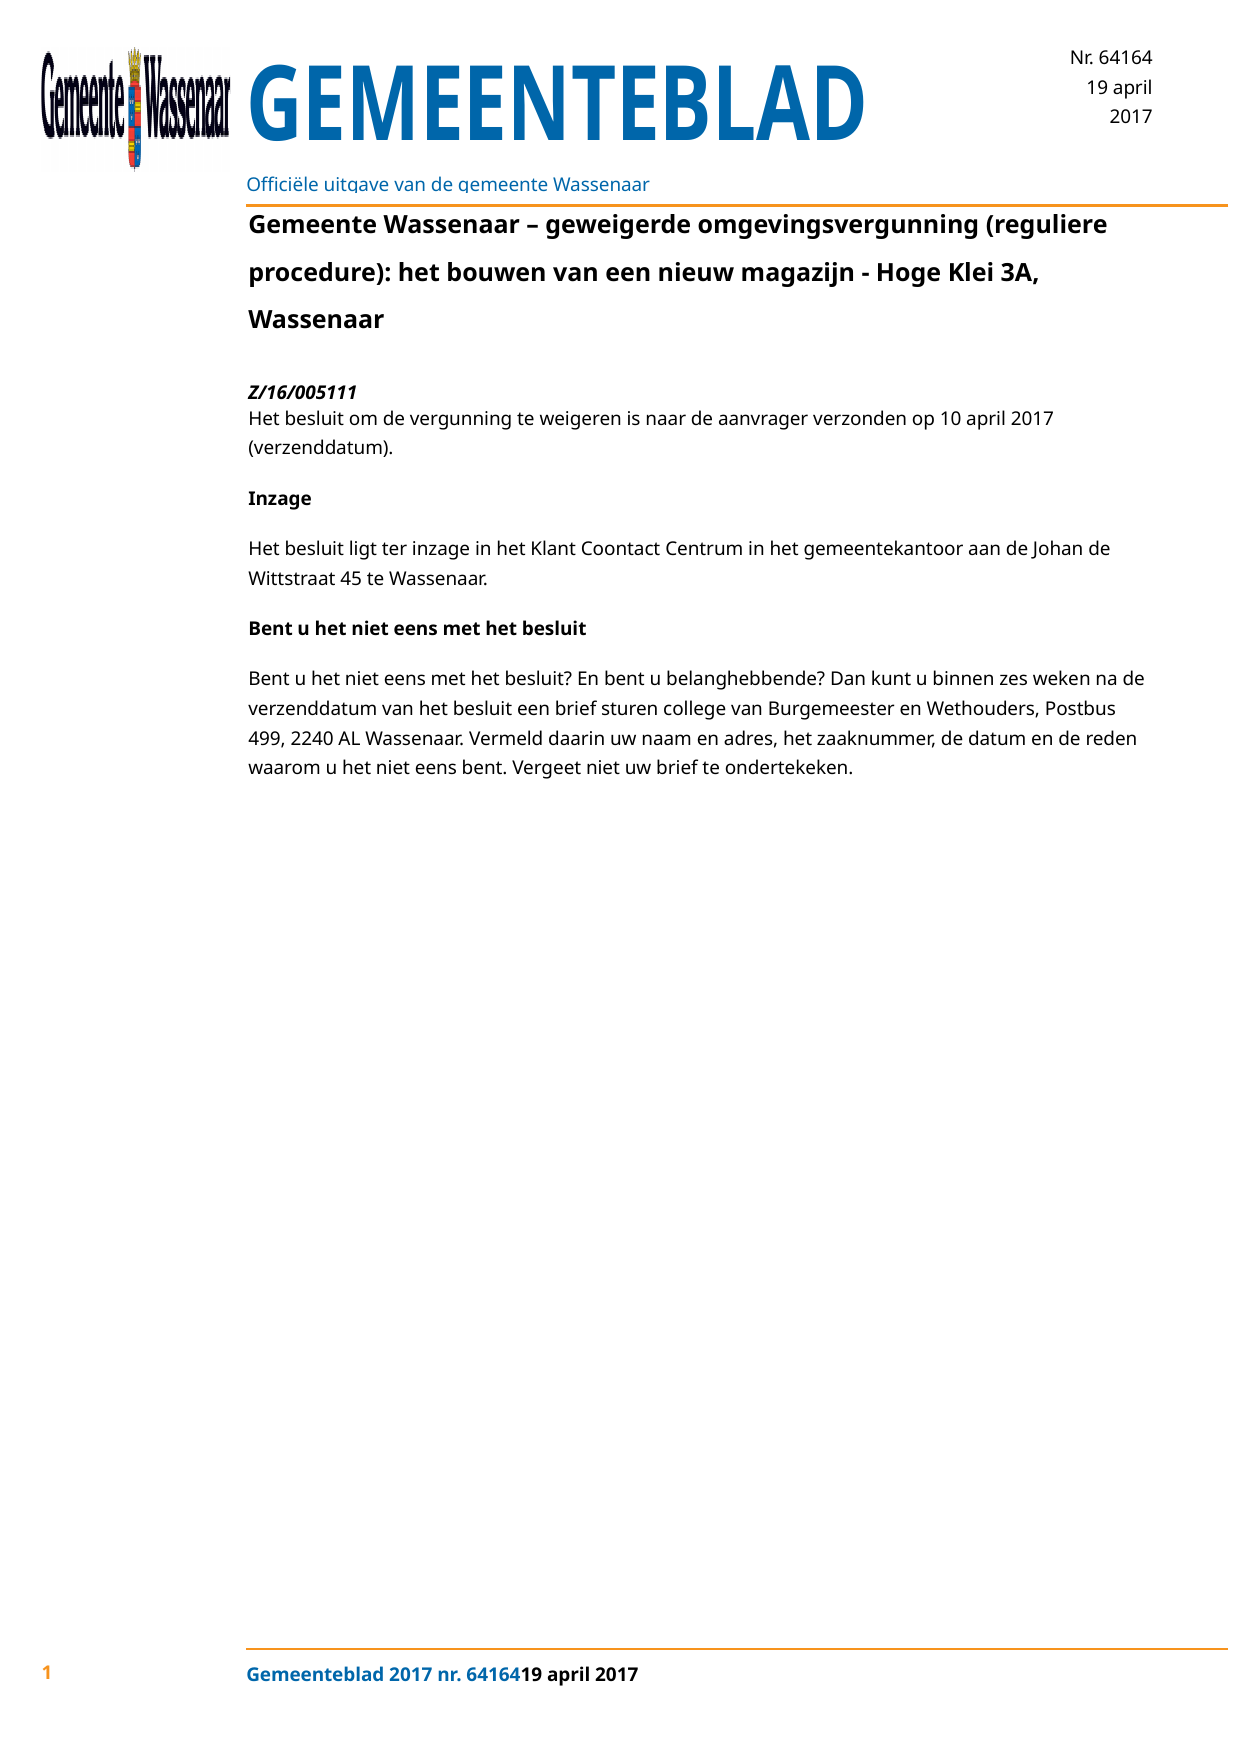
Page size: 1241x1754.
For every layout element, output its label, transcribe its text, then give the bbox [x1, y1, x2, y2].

text Bent u het niet eens met het besluit? En bent u belanghebbende? Dan kunt u binnen zes weken na de verzenddatum van het besluit een brief sturen college van Burgemeester en Wethouders, Postbus 499, 2240 AL Wassenaar. Vermeld daarin uw naam en adres, het zaaknummer, de datum en de reden waarom u het niet eens bent. Vergeet niet uw brief te ondertekeken. [248, 666, 1152, 780]
text Z/16/005111 [248, 379, 1152, 405]
text Inzage [248, 485, 1152, 511]
picture [41, 47, 231, 172]
text Gemeente Wassenaar – geweigerde omgevingsvergunning (reguliere procedure): het bouwen van een nieuw magazijn - Hoge Klei 3A, Wassenaar [248, 207, 1152, 336]
text Het besluit om de vergunning te weigeren is naar de aanvrager verzonden op 10 april 2017 (verzenddatum). [248, 405, 1152, 460]
text Bent u het niet eens met het besluit [248, 615, 1152, 641]
text Het besluit ligt ter inzage in het Klant Coontact Centrum in het gemeentekantoor aan de Johan de Wittstraat 45 te Wassenaar. [248, 535, 1152, 591]
